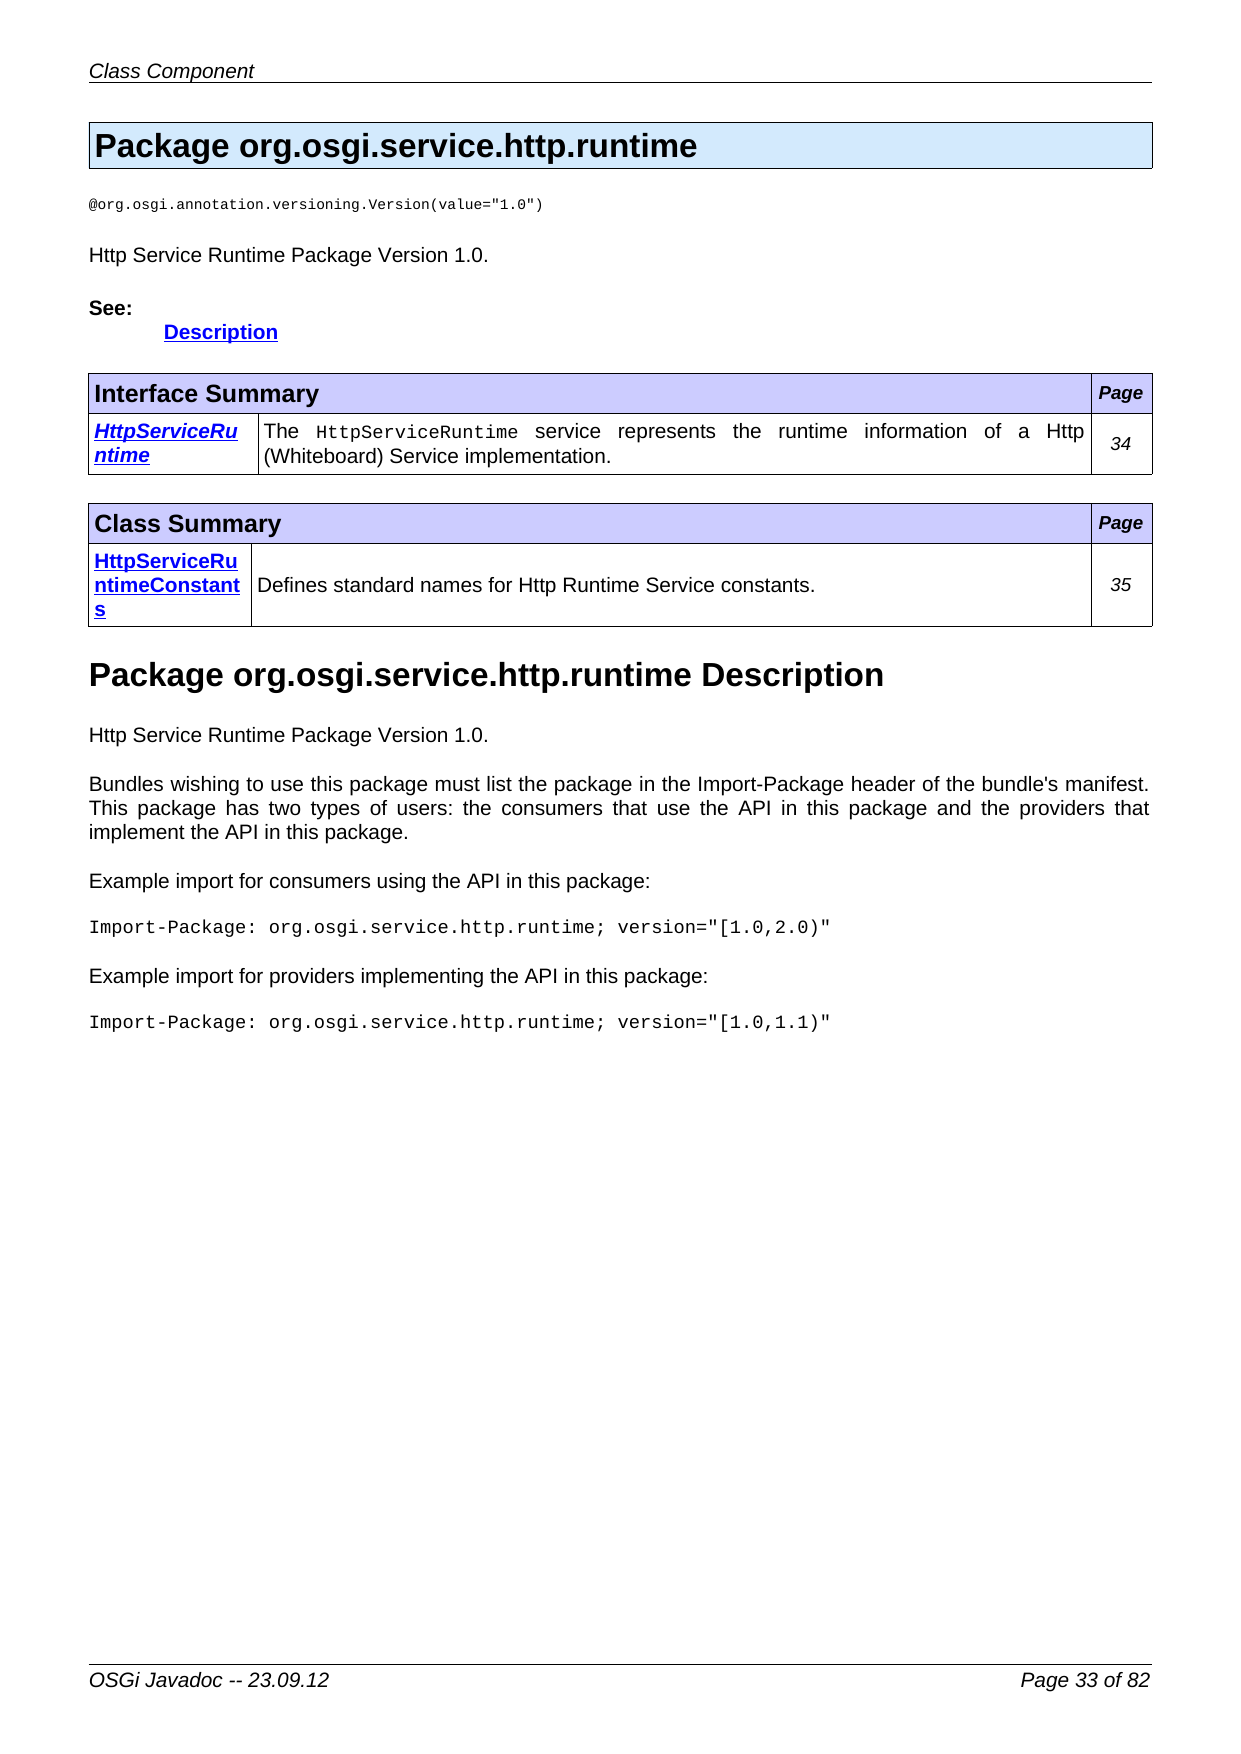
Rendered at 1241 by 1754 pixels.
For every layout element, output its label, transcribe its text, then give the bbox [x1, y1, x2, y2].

table_cell Defines standard names for Http Runtime Service constants. [252, 544, 1091, 626]
table_cell HttpServiceRuntimeConstants [89, 544, 251, 626]
table_cell HttpServiceRuntime [89, 414, 258, 473]
table_cell The HttpServiceRuntime service represents the runtime information of a Http (Whiteboard) Service implementation. [259, 414, 1091, 473]
text Http Service Runtime Package Version 1.0. [88, 243, 1152, 267]
text Import-Package: org.osgi.service.http.runtime; version="[1.0,1.1)" [88, 1013, 1152, 1034]
text @org.osgi.annotation.versioning.Version(value="1.0") [88, 197, 1152, 213]
text Example import for providers implementing the API in this package: [88, 964, 1152, 988]
subtitle Package org.osgi.service.http.runtime [90, 123, 1152, 168]
text See: [88, 296, 1152, 320]
table_header Class Summary [89, 504, 1091, 543]
text Http Service Runtime Package Version 1.0. [88, 723, 1152, 747]
table_cell 35 [1092, 544, 1152, 626]
table_cell 34 [1092, 414, 1152, 473]
table_header Page [1092, 374, 1152, 413]
table_header Interface Summary [89, 374, 1091, 413]
text Description [163, 320, 1152, 344]
text Import-Package: org.osgi.service.http.runtime; version="[1.0,2.0)" [88, 918, 1152, 939]
text Bundles wishing to use this package must list the package in the Import-Package header of the bundle's manifest. This package has two types of users: the consumers that use the API in this package and the providers that implement the API in this package. [88, 772, 1152, 844]
text Example import for consumers using the API in this package: [88, 869, 1152, 893]
table_header Page [1092, 504, 1152, 543]
text Package org.osgi.service.http.runtime Description [88, 655, 1152, 694]
